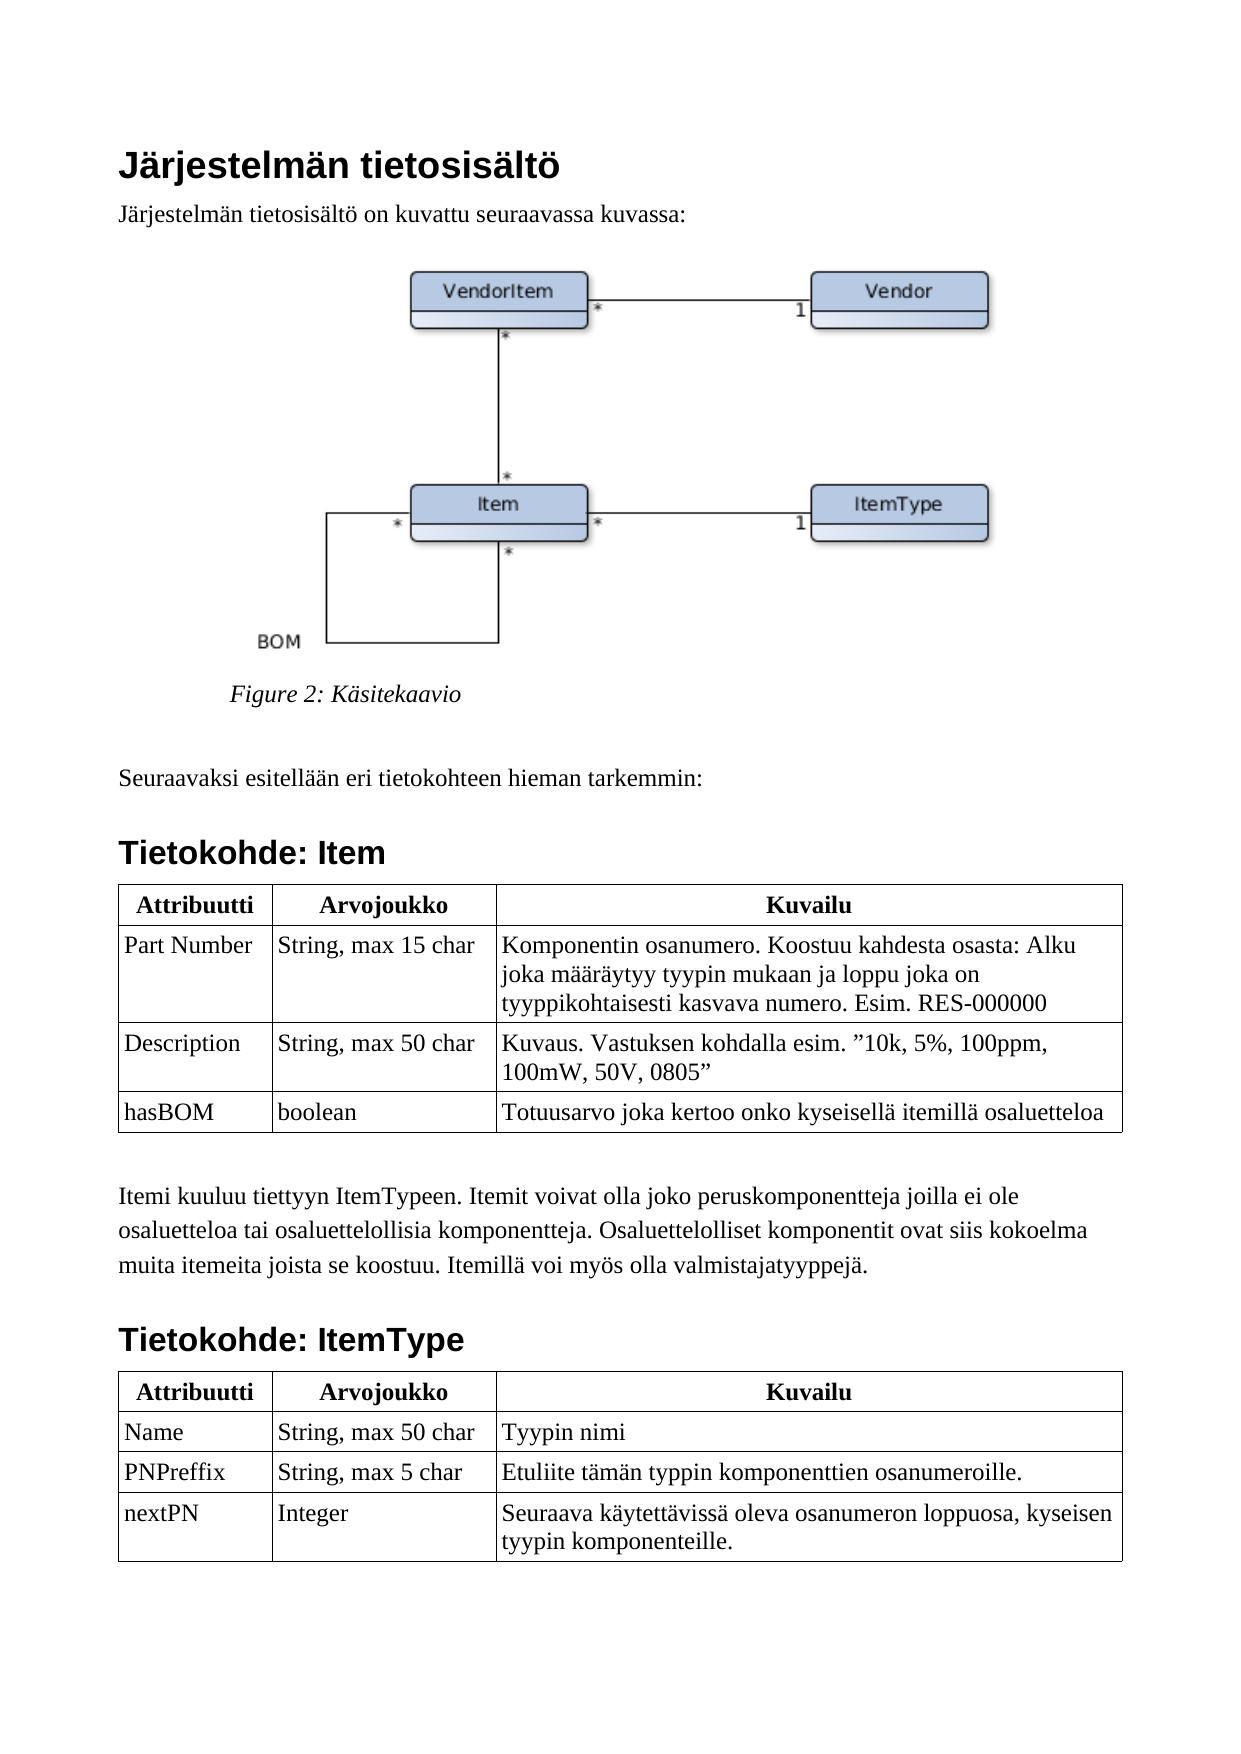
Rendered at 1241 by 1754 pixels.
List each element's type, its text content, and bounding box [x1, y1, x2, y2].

text Seuraavaksi esitellään eri tietokohteen hieman tarkemmin: [118, 763, 1122, 792]
table_cell Seuraava käytettävissä oleva osanumeron loppuosa, kyseisen tyypin komponenteille. [497, 1493, 1122, 1561]
table_cell Description [119, 1023, 272, 1091]
table_cell nextPN [119, 1493, 272, 1561]
table_header Arvojoukko [273, 1372, 496, 1411]
table_header Kuvailu [497, 885, 1122, 924]
table_cell Kuvaus. Vastuksen kohdalla esim. ”10k, 5%, 100ppm, 100mW, 50V, 0805” [497, 1023, 1122, 1091]
text Järjestelmän tietosisältö on kuvattu seuraavassa kuvassa: [118, 199, 1122, 228]
subtitle Järjestelmän tietosisältö [118, 143, 1122, 187]
table_cell Name [119, 1412, 272, 1451]
text Itemi kuuluu tiettyyn ItemTypeen. Itemit voivat olla joko peruskomponentteja joilla ei ole osaluetteloa tai osaluettelollisia komponentteja. Osaluettelolliset komponentit ovat siis kokoelma muita itemeita joista se koostuu. Itemillä voi myös olla valmistajatyyppejä. [118, 1181, 1122, 1278]
table_cell String, max 5 char [273, 1452, 496, 1492]
table_cell Totuusarvo joka kertoo onko kyseisellä itemillä osaluetteloa [497, 1092, 1122, 1132]
subtitle Tietokohde: ItemType [118, 1320, 1122, 1358]
table_header Kuvailu [497, 1372, 1122, 1411]
picture [229, 248, 1011, 680]
table_cell Tyypin nimi [497, 1412, 1122, 1451]
table_cell Integer [273, 1493, 496, 1561]
table_cell String, max 50 char [273, 1412, 496, 1451]
table_cell String, max 15 char [273, 926, 496, 1022]
table_header Arvojoukko [273, 885, 496, 924]
text Figure 2: Käsitekaavio [229, 680, 1011, 708]
table_cell String, max 50 char [273, 1023, 496, 1091]
table_cell Part Number [119, 926, 272, 1022]
subtitle Tietokohde: Item [118, 833, 1122, 872]
table_header Attribuutti [119, 1372, 272, 1411]
table_cell Komponentin osanumero. Koostuu kahdesta osasta: Alku joka määräytyy tyypin mukaan ja loppu joka on tyyppikohtaisesti kasvava numero. Esim. RES-000000 [497, 926, 1122, 1022]
table_cell PNPreffix [119, 1452, 272, 1492]
table_header Attribuutti [119, 885, 272, 924]
table_cell boolean [273, 1092, 496, 1132]
table_cell hasBOM [119, 1092, 272, 1132]
table_cell Etuliite tämän typpin komponenttien osanumeroille. [497, 1452, 1122, 1492]
